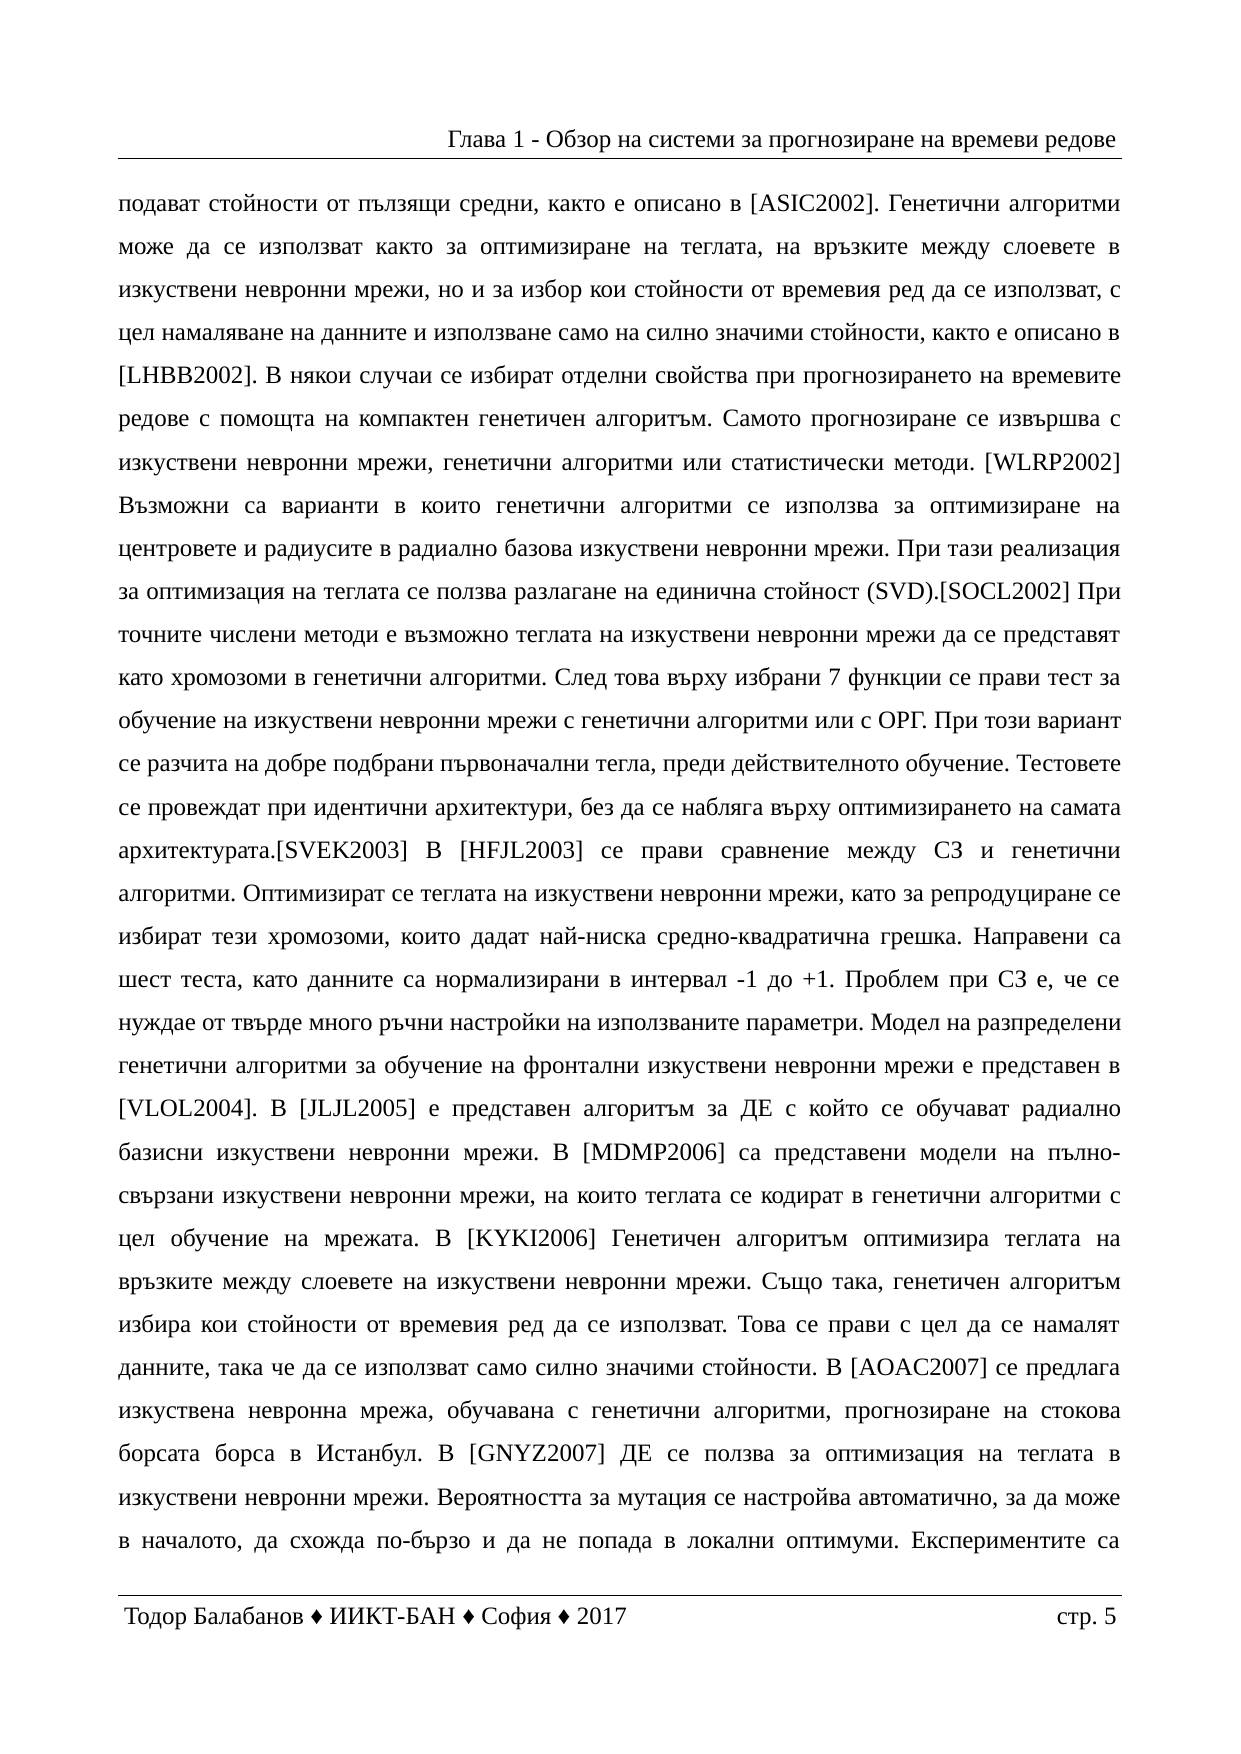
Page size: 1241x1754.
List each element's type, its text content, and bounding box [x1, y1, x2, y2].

text подават стойности от пълзящи средни, както е описано в [ASIC2002]. Генетични алгоритми може да се използват както за оптимизиране на теглата, на връзките между слоевете в изкуствени невронни мрежи, но и за избор кои стойности от времевия ред да се използват, с цел намаляване на данните и използване само на силно значими стойности, както е описано в [LHBB2002]. В някои случаи се избират отделни свойства при прогнозирането на времевите редове с помощта на компактен генетичен алгоритъм. Самото прогнозиране се извършва с изкуствени невронни мрежи, генетични алгоритми или статистически методи. [WLRP2002] Възможни са варианти в които генетични алгоритми се използва за оптимизиране на центровете и радиусите в радиално базова изкуствени невронни мрежи. При тази реализация за оптимизация на теглата се ползва разлагане на единична стойност (SVD).[SOCL2002] При точните числени методи е възможно теглата на изкуствени невронни мрежи да се представят като хромозоми в генетични алгоритми. След това върху избрани 7 функции се прави тест за обучение на изкуствени невронни мрежи с генетични алгоритми или с ОРГ. При този вариант се разчита на добре подбрани първоначални тегла, преди действителното обучение. Тестовете се провеждат при идентични архитектури, без да се набляга върху оптимизирането на самата архитектурата.[SVEK2003] В [HFJL2003] се прави сравнение между СЗ и генетични алгоритми. Оптимизират се теглата на изкуствени невронни мрежи, като за репродуциране се избират тези хромозоми, които дадат най-ниска средно-квадратична грешка. Направени са шест теста, като данните са нормализирани в интервал -1 до +1. Проблем при СЗ е, че се нуждае от твърде много ръчни настройки на използваните параметри. Модел на разпределени генетични алгоритми за обучение на фронтални изкуствени невронни мрежи е представен в [VLOL2004]. В [JLJL2005] е представен алгоритъм за ДЕ с който се обучават радиално базисни изкуствени невронни мрежи. В [MDMP2006] са представени модели на пълно-свързани изкуствени невронни мрежи, на които теглата се кодират в генетични алгоритми с цел обучение на мрежата. В [KYKI2006] Генетичен алгоритъм оптимизира теглата на връзките между слоевете на изкуствени невронни мрежи. Също така, генетичен алгоритъм избира кои стойности от времевия ред да се използват. Това се прави с цел да се намалят данните, така че да се използват само силно значими стойности. В [AOAC2007] се предлага изкуствена невронна мрежа, обучавана с генетични алгоритми, прогнозиране на стокова борсата борса в Истанбул. В [GNYZ2007] ДЕ се ползва за оптимизация на теглата в изкуствени невронни мрежи. Вероятността за мутация се настройва автоматично, за да може в началото, да схожда по-бързо и да не попада в локални оптимуми. Експериментите са [118, 188, 1122, 1553]
